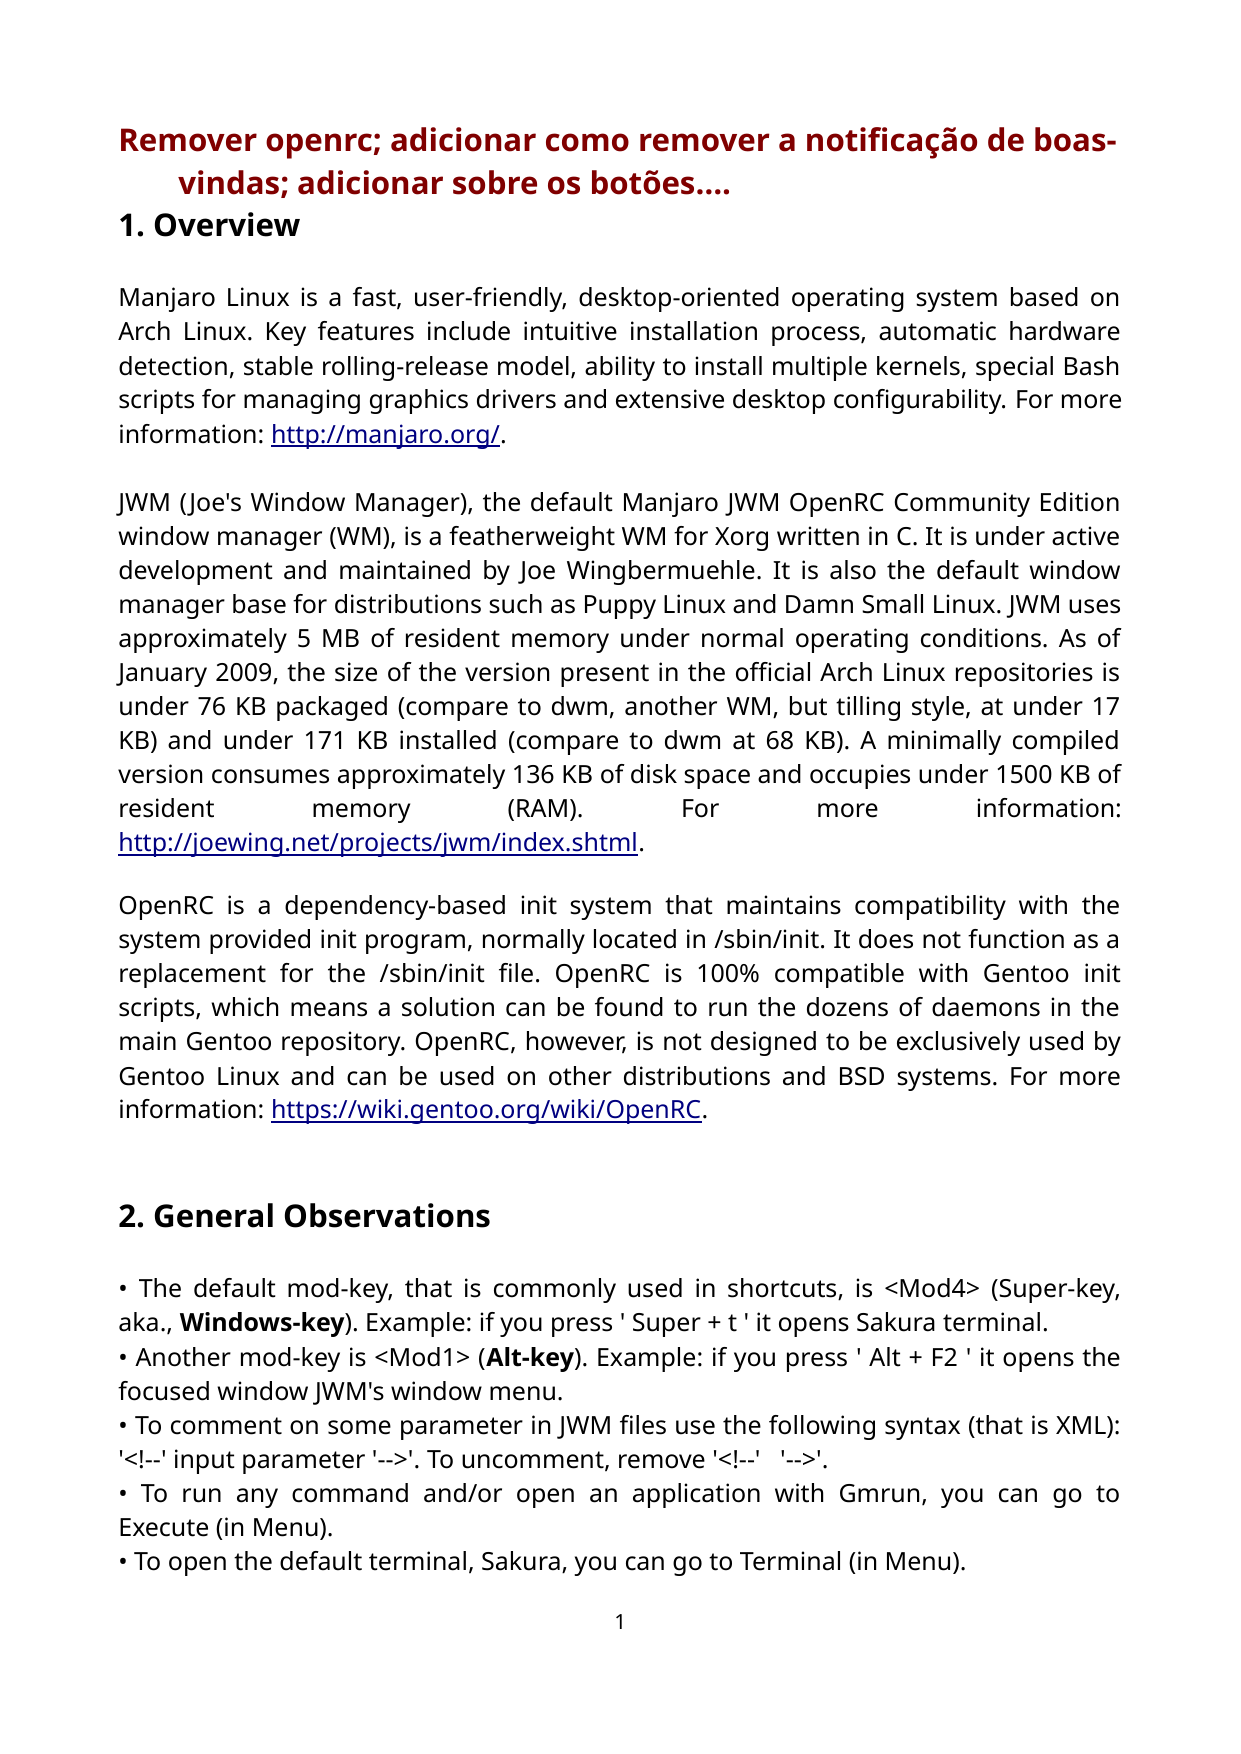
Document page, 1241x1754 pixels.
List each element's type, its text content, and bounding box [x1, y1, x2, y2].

subtitle 1. Overview [118, 203, 1122, 246]
subtitle Remover openrc; adicionar como remover a notificação de boas-vindas; adicionar sobre os botões…. [118, 118, 1122, 203]
text • To comment on some parameter in JWM files use the following syntax (that is XML): '<!--' input parameter '-->'. To uncomment, remove '<!--' '-->'. [118, 1407, 1122, 1475]
text • The default mod-key, that is commonly used in shortcuts, is <Mod4> (Super-key, aka., Windows-key). Example: if you press ' Super + t ' it opens Sakura terminal. [118, 1271, 1122, 1339]
subtitle 2. General Observations [118, 1194, 1122, 1237]
text • Another mod-key is <Mod1> (Alt-key). Example: if you press ' Alt + F2 ' it opens the focused window JWM's window menu. [118, 1339, 1122, 1407]
text • To open the default terminal, Sakura, you can go to Terminal (in Menu). [118, 1543, 1122, 1578]
text • To run any command and/or open an application with Gmrun, you can go to Execute (in Menu). [118, 1475, 1122, 1543]
text Manjaro Linux is a fast, user-friendly, desktop-oriented operating system based on Arch Linux. Key features include intuitive installation process, automatic hardware detection, stable rolling-release model, ability to install multiple kernels, special Bash scripts for managing graphics drivers and extensive desktop configurability. For more information: http://manjaro.org/. [118, 280, 1122, 450]
text OpenRC is a dependency-based init system that maintains compatibility with the system provided init program, normally located in /sbin/init. It does not function as a replacement for the /sbin/init file. OpenRC is 100% compatible with Gentoo init scripts, which means a solution can be found to run the dozens of daemons in the main Gentoo repository. OpenRC, however, is not designed to be exclusively used by Gentoo Linux and can be used on other distributions and BSD systems. For more information: https://wiki.gentoo.org/wiki/OpenRC. [118, 888, 1122, 1126]
text JWM (Joe's Window Manager), the default Manjaro JWM OpenRC Community Edition window manager (WM), is a featherweight WM for Xorg written in C. It is under active development and maintained by Joe Wingbermuehle. It is also the default window manager base for distributions such as Puppy Linux and Damn Small Linux. JWM uses approximately 5 MB of resident memory under normal operating conditions. As of January 2009, the size of the version present in the official Arch Linux repositories is under 76 KB packaged (compare to dwm, another WM, but tilling style, at under 17 KB) and under 171 KB installed (compare to dwm at 68 KB). A minimally compiled version consumes approximately 136 KB of disk space and occupies under 1500 KB of resident memory (RAM). For more information: http://joewing.net/projects/jwm/index.shtml. [118, 484, 1122, 859]
